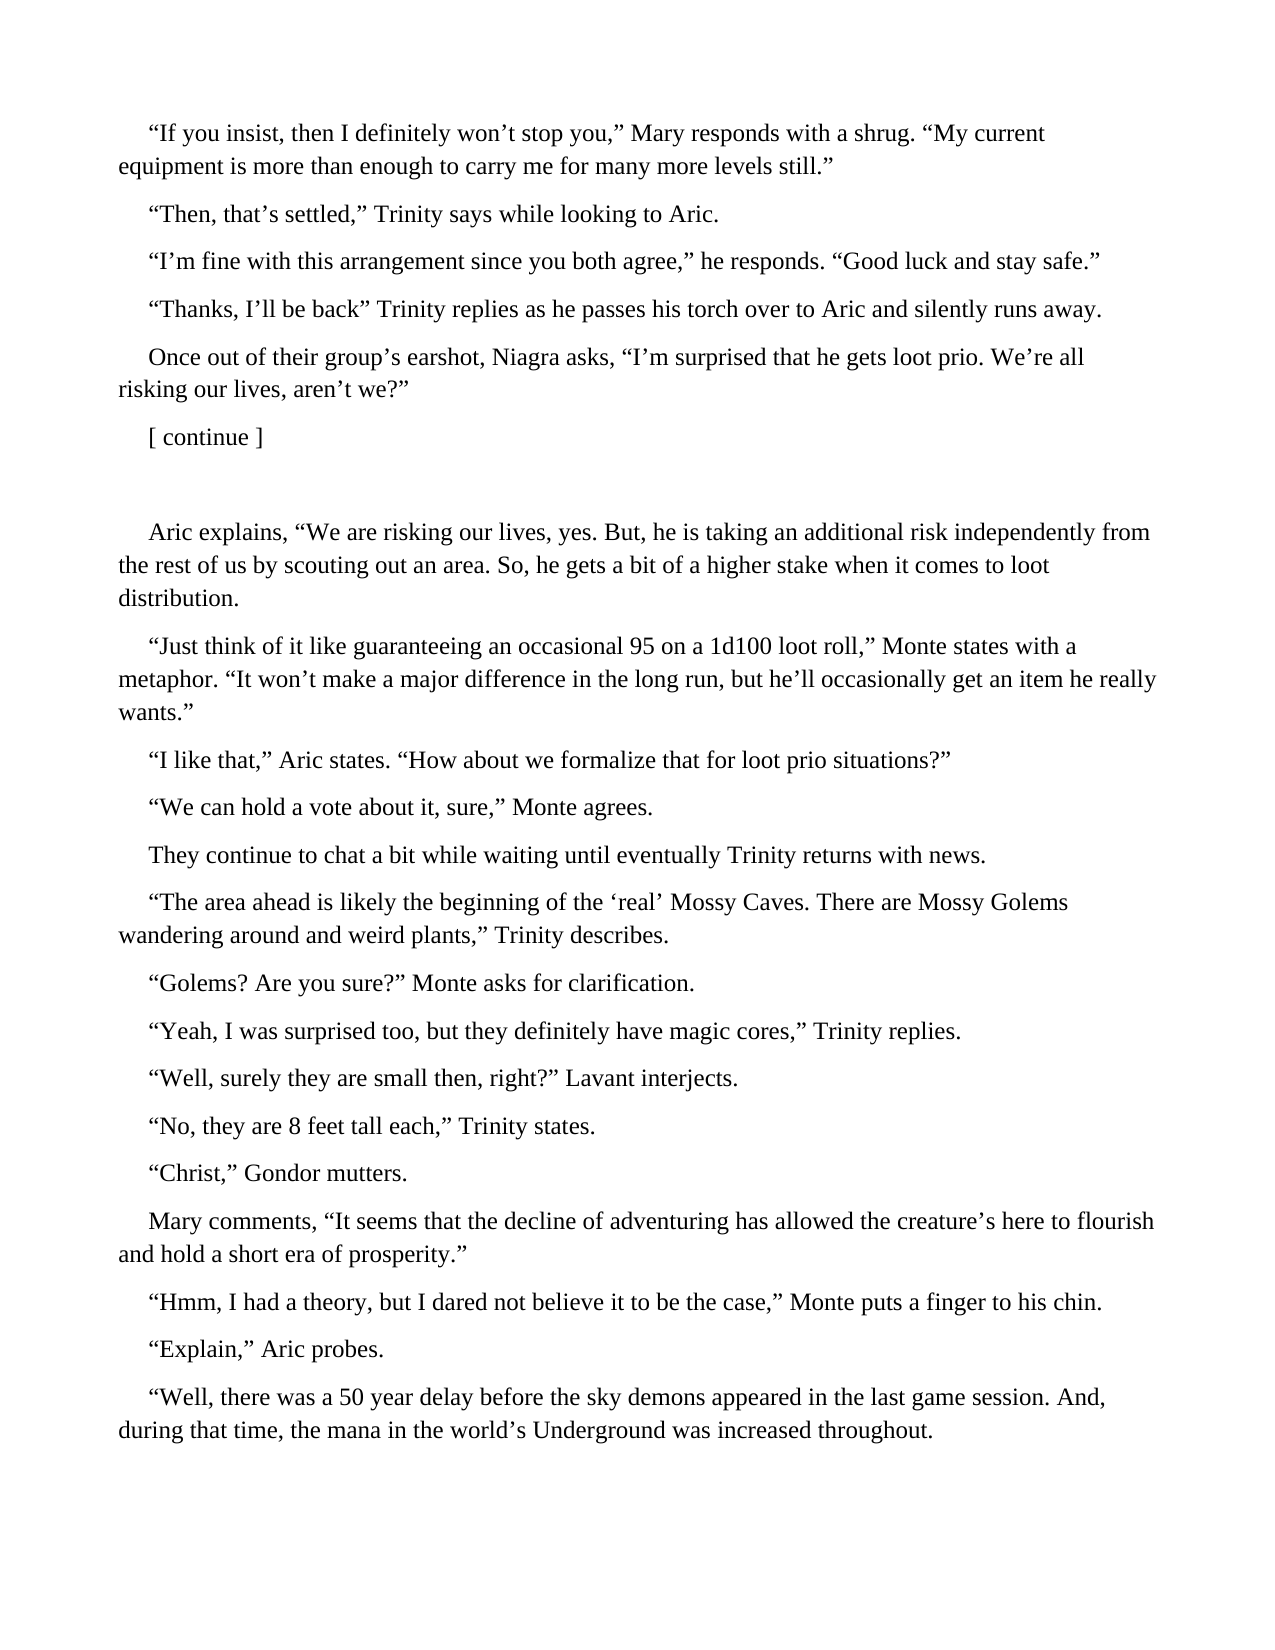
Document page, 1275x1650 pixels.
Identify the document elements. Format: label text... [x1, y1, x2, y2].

text “I’m fine with this arrangement since you both agree,” he responds. “Good luck and stay safe.” [118, 246, 1157, 275]
text “Then, that’s settled,” Trinity says while looking to Aric. [118, 199, 1157, 227]
text Mary comments, “It seems that the decline of adventuring has allowed the creature’s here to flourish and hold a short era of prosperity.” [118, 1206, 1157, 1268]
text “No, they are 8 feet tall each,” Trinity states. [118, 1111, 1157, 1140]
text “Well, surely they are small then, right?” Lavant interjects. [118, 1063, 1157, 1092]
text “Well, there was a 50 year delay before the sky demons appeared in the last game session. And, during that time, the mana in the world’s Underground was increased throughout. [118, 1382, 1157, 1444]
text “Yeah, I was surprised too, but they definitely have magic cores,” Trinity replies. [118, 1016, 1157, 1044]
text “Christ,” Gondor mutters. [118, 1158, 1157, 1187]
text “The area ahead is likely the beginning of the ‘real’ Mossy Caves. There are Mossy Golems wandering around and weird plants,” Trinity describes. [118, 887, 1157, 949]
text They continue to chat a bit while waiting until eventually Trinity returns with news. [118, 840, 1157, 869]
text “Explain,” Aric probes. [118, 1334, 1157, 1363]
text “Golems? Are you sure?” Monte asks for clarification. [118, 968, 1157, 997]
text “Hmm, I had a theory, but I dared not believe it to be the case,” Monte puts a finger to his chin. [118, 1287, 1157, 1316]
text Aric explains, “We are risking our lives, yes. But, he is taking an additional risk independently from the rest of us by scouting out an area. So, he gets a bit of a higher stake when it comes to loot distribution. [118, 517, 1157, 612]
text “If you insist, then I definitely won’t stop you,” Mary responds with a shrug. “My current equipment is more than enough to carry me for many more levels still.” [118, 118, 1157, 180]
text “We can hold a vote about it, sure,” Monte agrees. [118, 792, 1157, 821]
text Once out of their group’s earshot, Niagra asks, “I’m surprised that he gets loot prio. We’re all risking our lives, aren’t we?” [118, 342, 1157, 403]
text [ continue ] [118, 422, 1157, 451]
text “I like that,” Aric states. “How about we formalize that for loot prio situations?” [118, 745, 1157, 773]
text “Thanks, I’ll be back” Trinity replies as he passes his torch over to Aric and silently runs away. [118, 294, 1157, 323]
text “Just think of it like guaranteeing an occasional 95 on a 1d100 loot roll,” Monte states with a metaphor. “It won’t make a major difference in the long run, but he’ll occasionally get an item he really wants.” [118, 631, 1157, 726]
